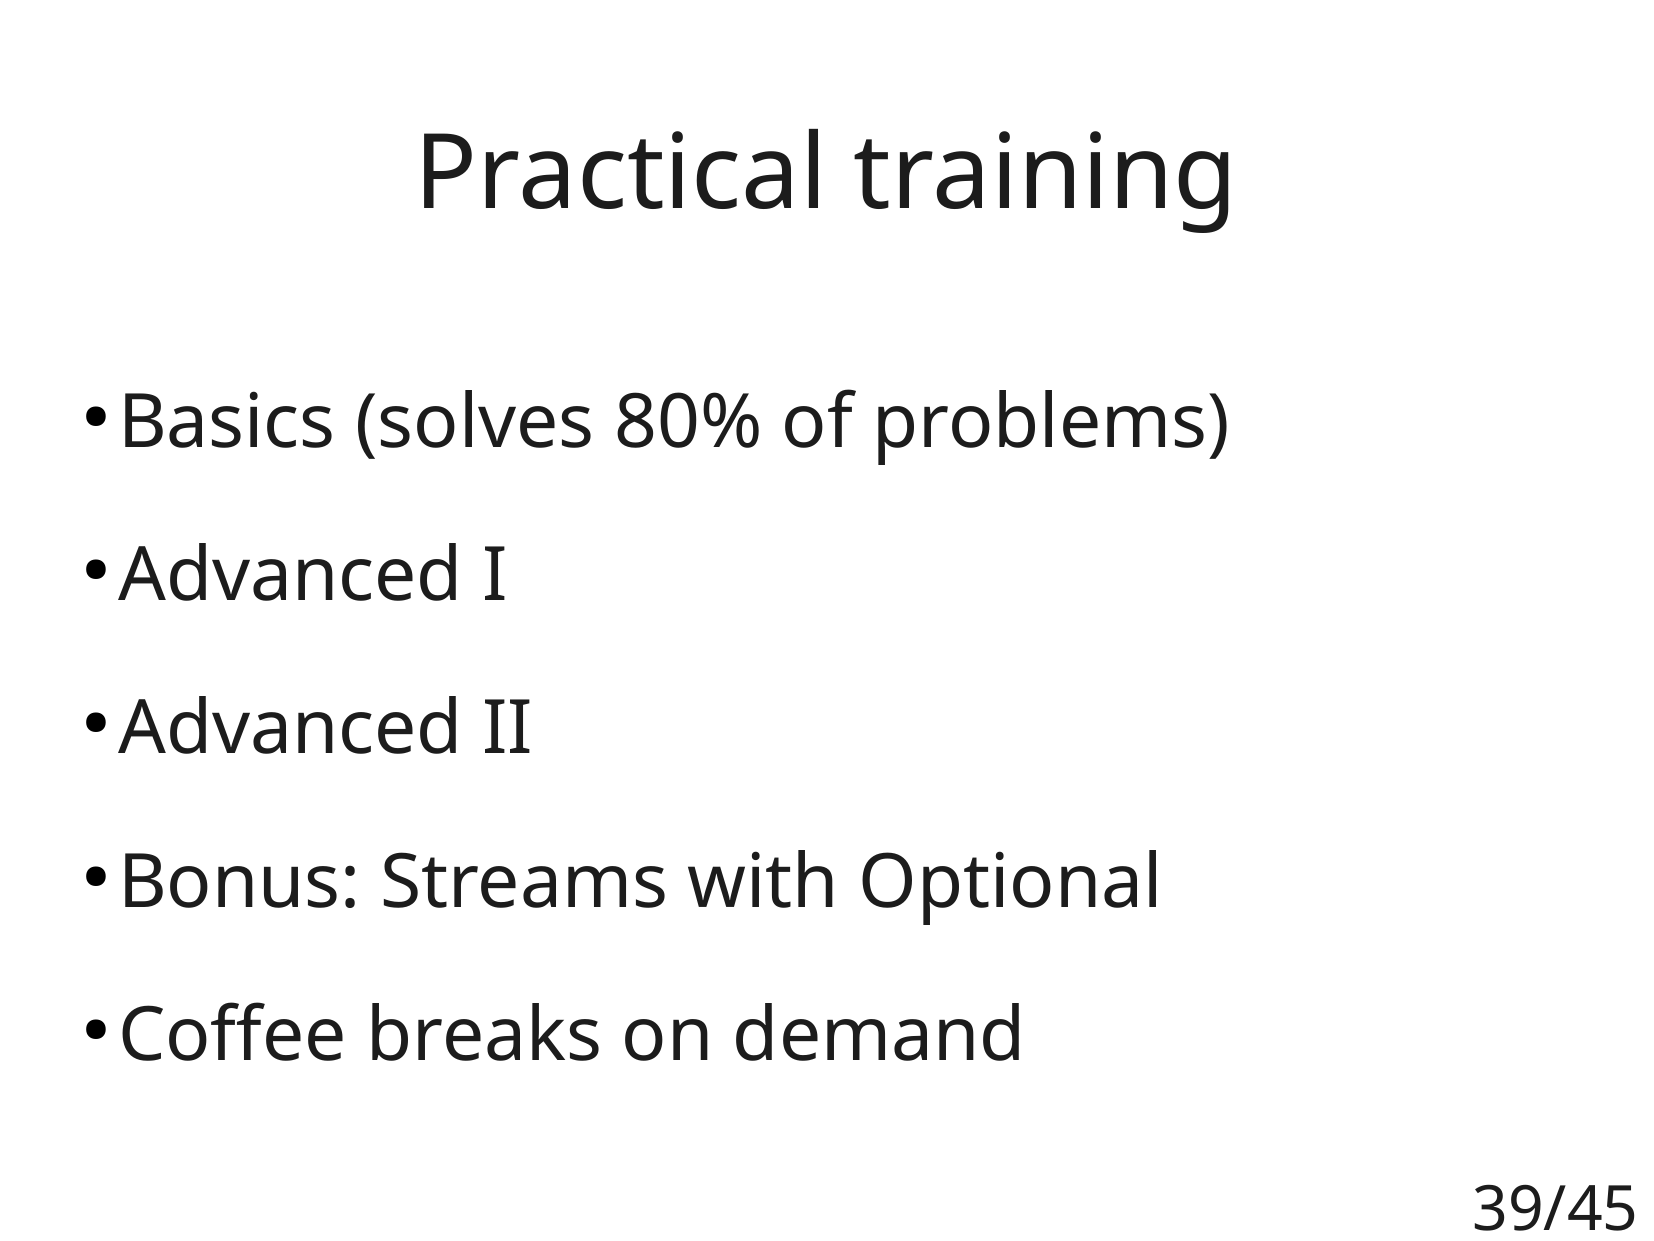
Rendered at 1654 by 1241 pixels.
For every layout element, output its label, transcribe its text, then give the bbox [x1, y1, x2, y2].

subtitle Basics (solves 80% of problems) Advanced I Advanced II Bonus: Streams with Optional Coffee breaks on demand [82, 257, 1571, 1142]
title Practical training [82, 64, 1571, 257]
text_box <numer>/45 [1071, 1155, 1654, 1241]
